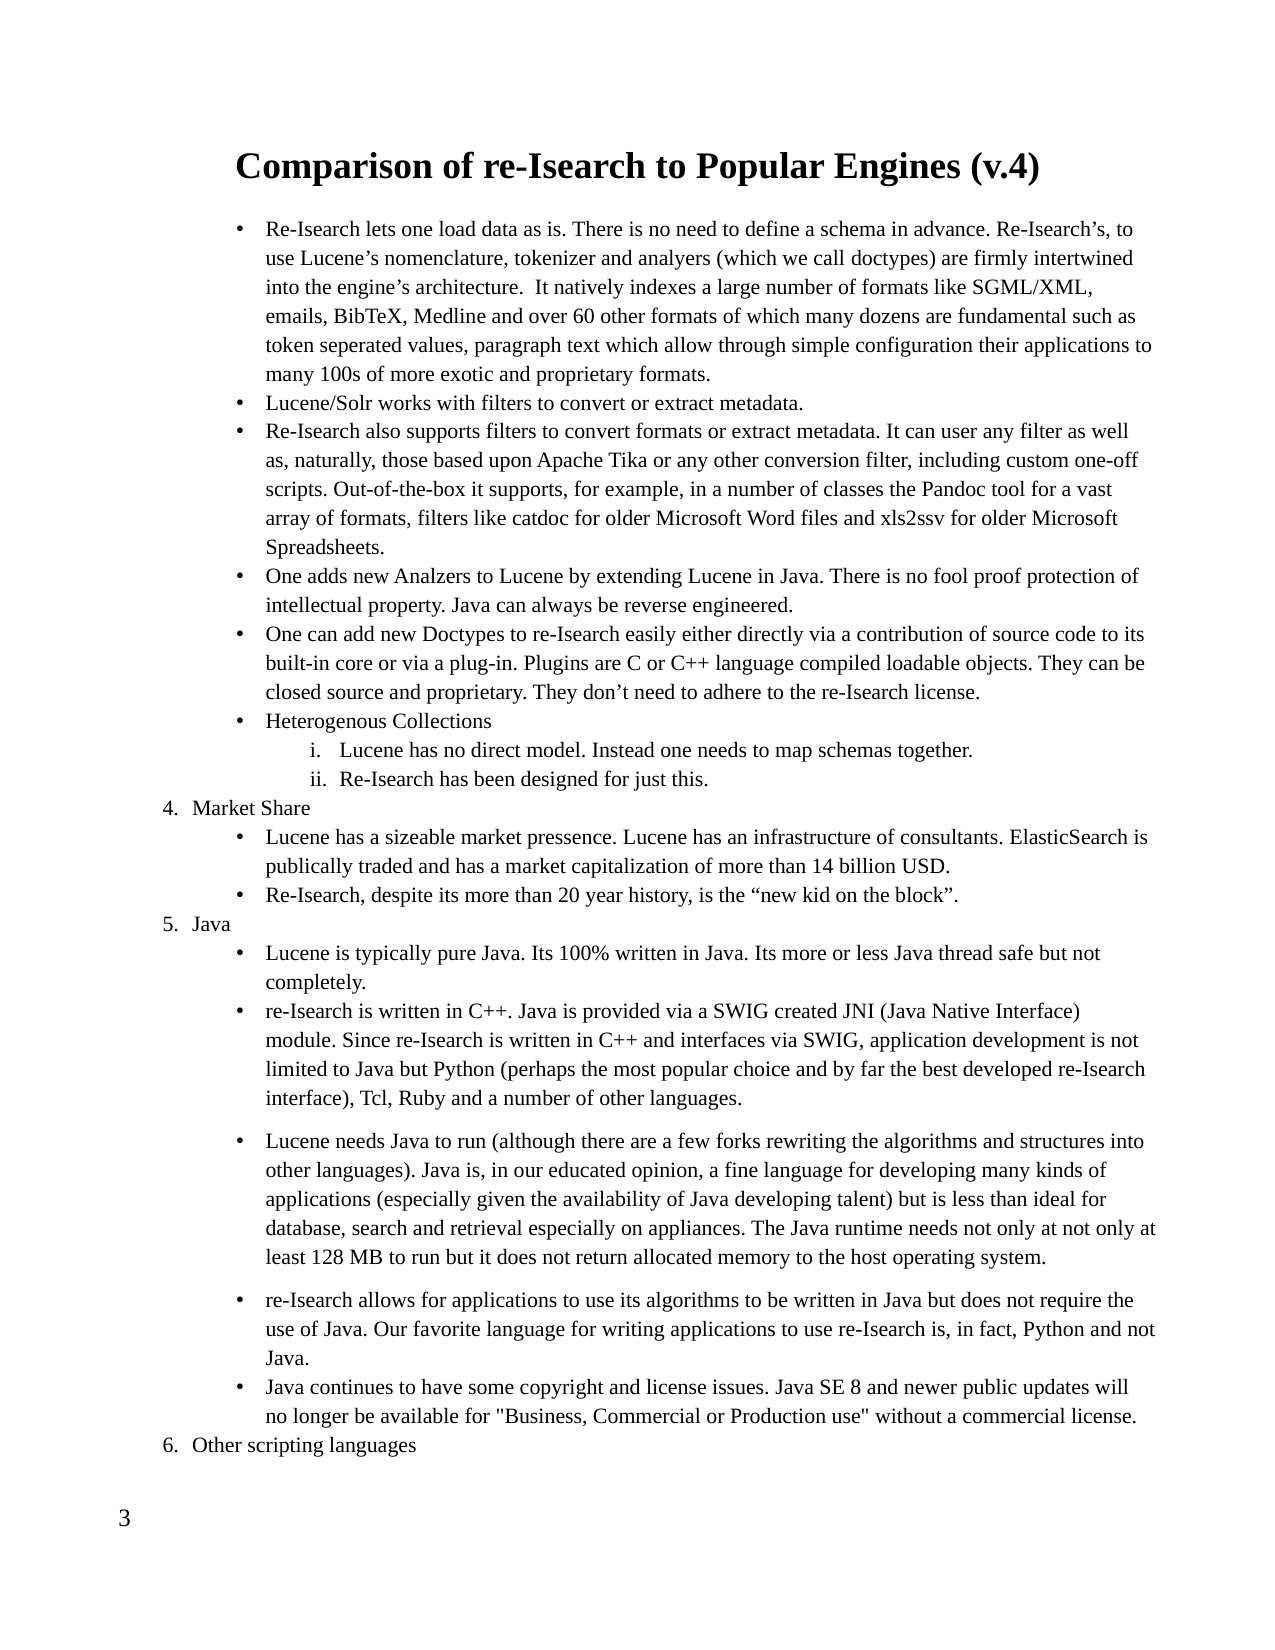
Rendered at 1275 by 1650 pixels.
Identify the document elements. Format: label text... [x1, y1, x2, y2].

list re-Isearch allows for applications to use its algorithms to be written in Java but does not require the use of Java. Our favorite language for writing applications to use re-Isearch is, in fact, Python and not Java. [236, 1287, 1157, 1371]
list re-Isearch is written in C++. Java is provided via a SWIG created JNI (Java Native Interface) module. Since re-Isearch is written in C++ and interfaces via SWIG, application development is not limited to Java but Python (perhaps the most popular choice and by far the best developed re-Isearch interface), Tcl, Ruby and a number of other languages. [236, 998, 1157, 1110]
list Market Share [162, 795, 1157, 820]
list Re-Isearch lets one load data as is. There is no need to define a schema in advance. Re-Isearch’s, to use Lucene’s nomenclature, tokenizer and analyers (which we call doctypes) are firmly intertwined into the engine’s architecture. It natively indexes a large number of formats like SGML/XML, emails, BibTeX, Medline and over 60 other formats of which many dozens are fundamental such as token seperated values, paragraph text which allow through simple configuration their applications to many 100s of more exotic and proprietary formats. [236, 216, 1157, 386]
list Lucene is typically pure Java. Its 100% written in Java. Its more or less Java thread safe but not completely. [236, 940, 1157, 994]
list Re-Isearch also supports filters to convert formats or extract metadata. It can user any filter as well as, naturally, those based upon Apache Tika or any other conversion filter, including custom one-off scripts. Out-of-the-box it supports, for example, in a number of classes the Pandoc tool for a vast array of formats, filters like catdoc for older Microsoft Word files and xls2ssv for older Microsoft Spreadsheets. [236, 418, 1157, 559]
list Lucene needs Java to run (although there are a few forks rewriting the algorithms and structures into other languages). Java is, in our educated opinion, a fine language for developing many kinds of applications (especially given the availability of Java developing talent) but is less than ideal for database, search and retrieval especially on appliances. The Java runtime needs not only at not only at least 128 MB to run but it does not return allocated memory to the host operating system. [236, 1128, 1157, 1269]
list One can add new Doctypes to re-Isearch easily either directly via a contribution of source code to its built-in core or via a plug-in. Plugins are C or C++ language compiled loadable objects. They can be closed source and proprietary. They don’t need to adhere to the re-Isearch license. [236, 621, 1157, 704]
list Lucene has a sizeable market pressence. Lucene has an infrastructure of consultants. ElasticSearch is publically traded and has a market capitalization of more than 14 billion USD. [236, 824, 1157, 878]
list Java continues to have some copyright and license issues. Java SE 8 and newer public updates will no longer be available for "Business, Commercial or Production use" without a commercial license. [236, 1374, 1157, 1428]
list Re-Isearch has been designed for just this. [309, 766, 1157, 791]
list Lucene has no direct model. Instead one needs to map schemas together. [309, 737, 1157, 762]
list One adds new Analzers to Lucene by extending Lucene in Java. There is no fool proof protection of intellectual property. Java can always be reverse engineered. [236, 563, 1157, 617]
list Re-Isearch, despite its more than 20 year history, is the “new kid on the block”. [236, 882, 1157, 907]
list Heterogenous Collections [236, 708, 1157, 733]
list Lucene/Solr works with filters to convert or extract metadata. [236, 389, 1157, 415]
list Other scripting languages [162, 1432, 1157, 1457]
list Java [162, 911, 1157, 936]
